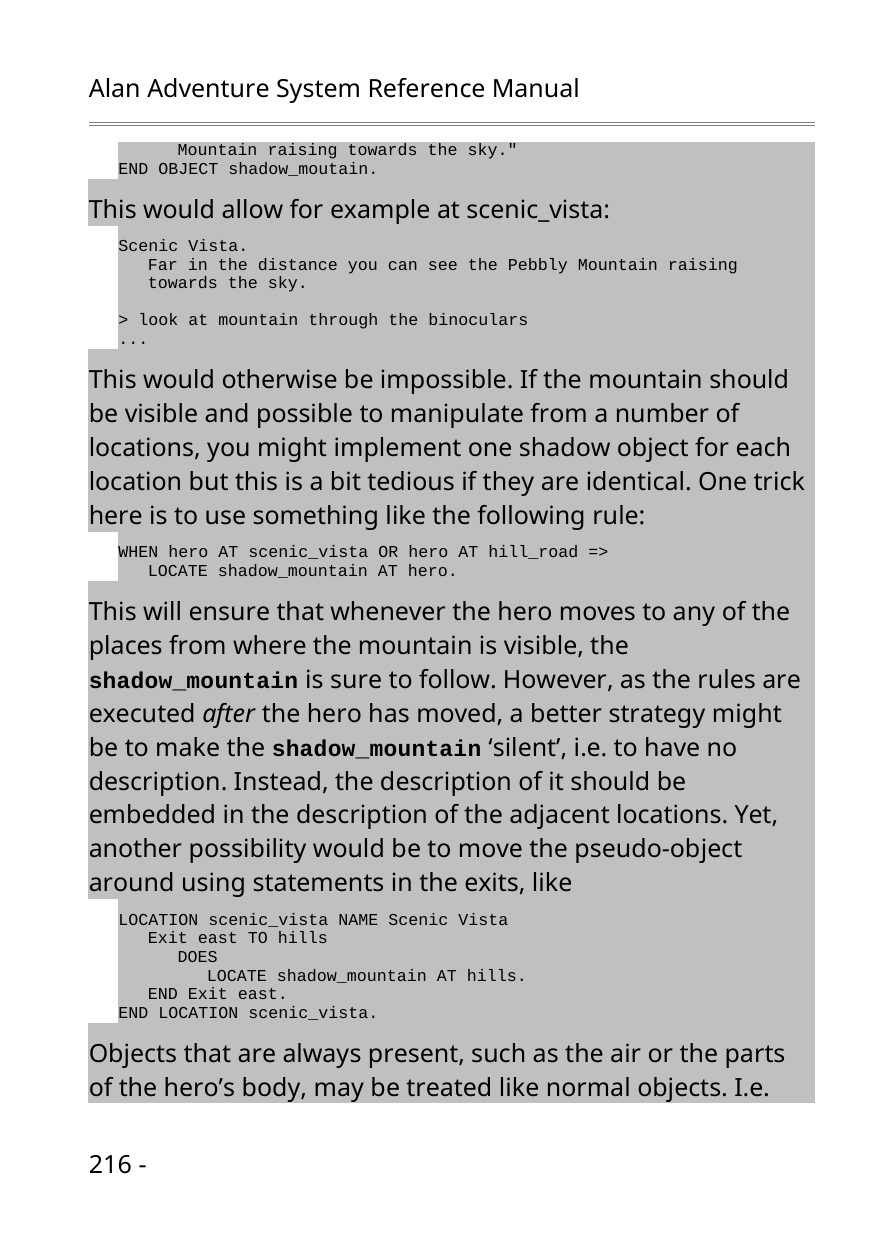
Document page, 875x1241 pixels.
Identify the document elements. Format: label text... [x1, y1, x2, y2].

text Objects that are always present, such as the air or the parts of the hero’s body, may be treated like normal objects. I.e. [88, 1036, 815, 1103]
text LOCATION scenic_vista NAME Scenic Vista Exit east TO hills DOES LOCATE shadow_mountain AT hills. END Exit east. END LOCATION scenic_vista. [118, 912, 815, 1023]
text WHEN hero AT scenic_vista OR hero AT hill_road => LOCATE shadow_mountain AT hero. [118, 544, 815, 581]
text Scenic Vista. Far in the distance you can see the Pebbly Mountain raising towards the sky. > look at mountain through the binoculars ... [118, 238, 815, 349]
text This will ensure that whenever the hero moves to any of the places from where the mountain is visible, the shadow_mountain is sure to follow. However, as the rules are executed after the hero has moved, a better strategy might be to make the shadow_mountain ‘silent’, i.e. to have no descrip­tion. Instead, the description of it should be embedded in the description of the adjacent locations. Yet, another possibility would be to move the pseudo-ob­ject around using statements in the exits, like [88, 594, 815, 899]
text This would otherwise be impossible. If the mountain should be visible and possible to manipulate from a number of locations, you might implement one shadow object for each location but this is a bit tedious if they are identical. One trick here is to use something like the following rule: [88, 362, 815, 532]
text This would allow for example at scenic_vista: [88, 192, 815, 226]
text Mountain raising towards the sky." END OBJECT shadow_moutain. [118, 142, 815, 179]
